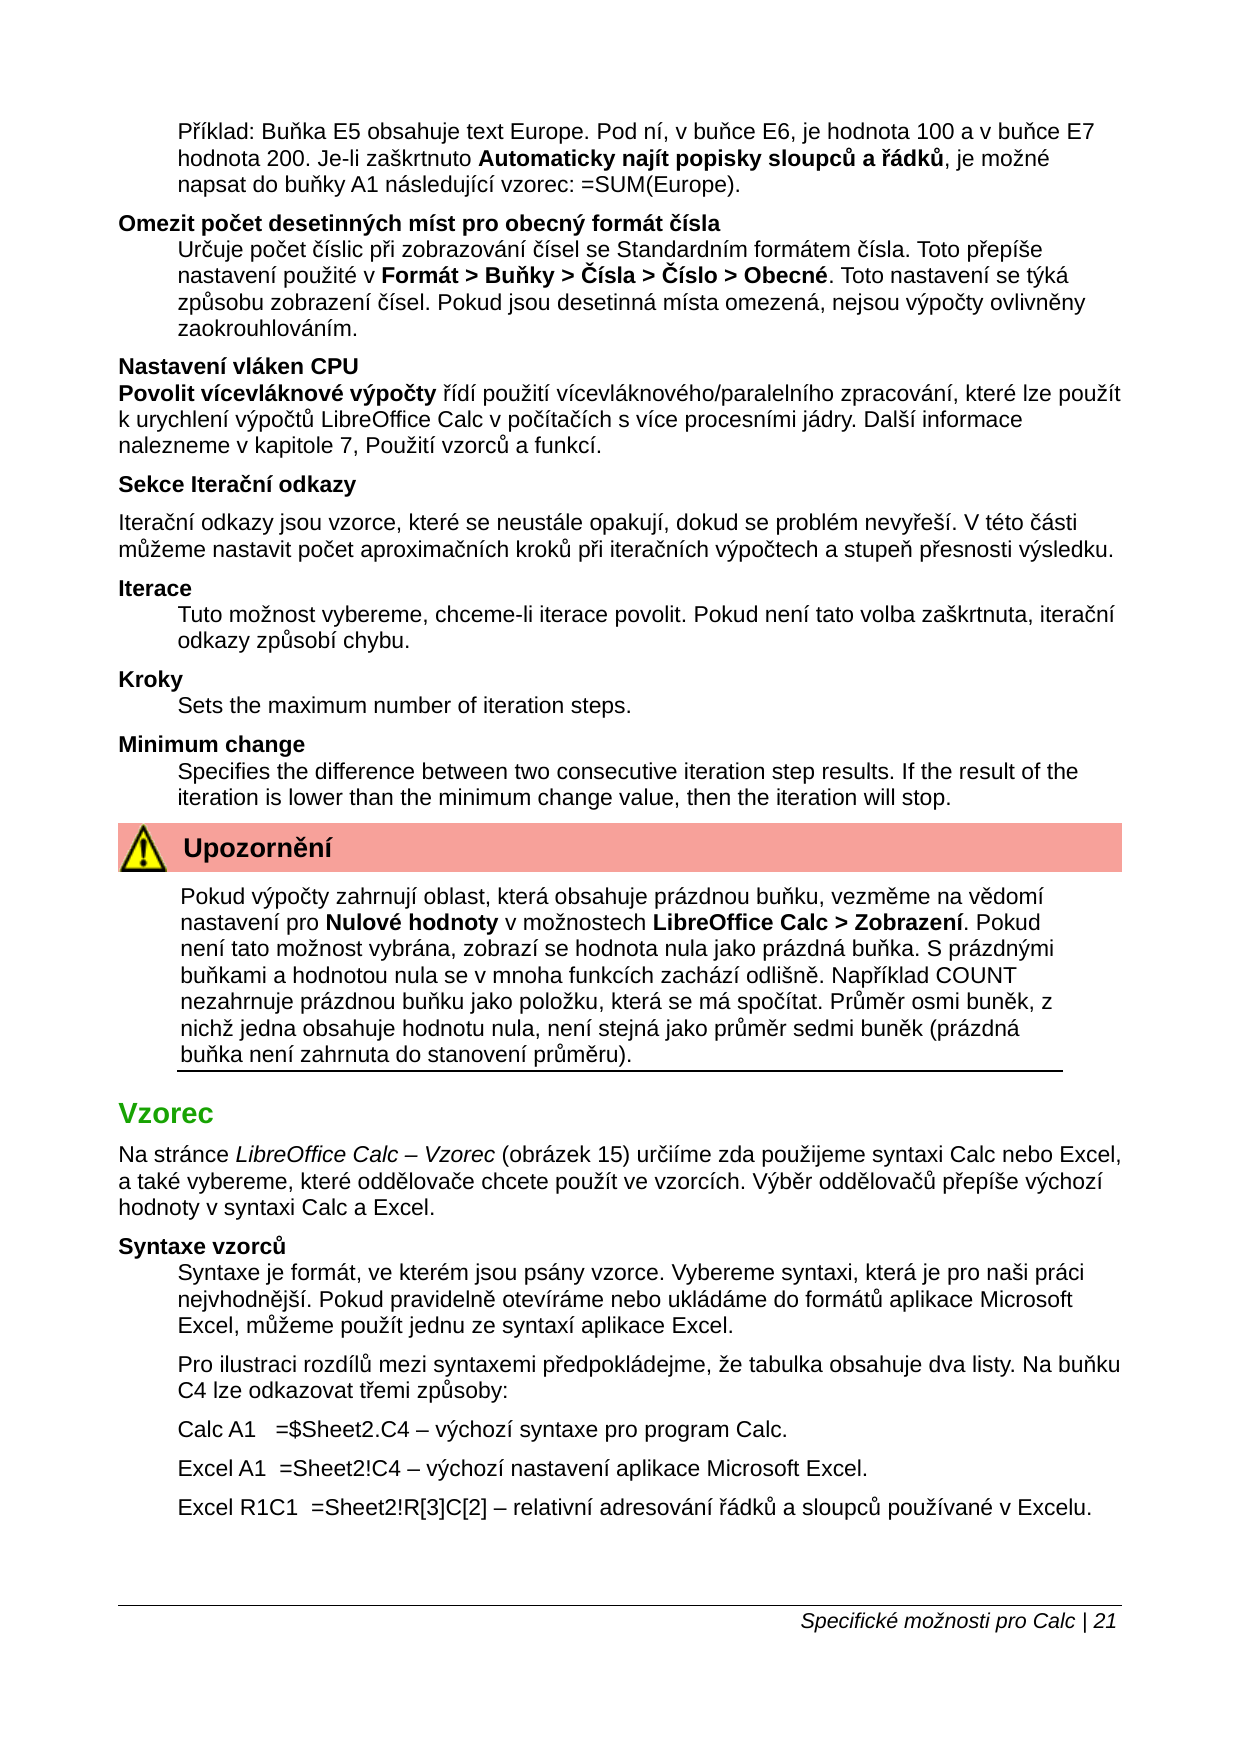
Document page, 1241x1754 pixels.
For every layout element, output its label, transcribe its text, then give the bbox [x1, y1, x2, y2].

text Minimum change [118, 731, 1122, 758]
text Sets the maximum number of iteration steps. [177, 692, 1122, 719]
text Určuje počet číslic při zobrazování čísel se Standardním formátem čísla. Toto přepíše nastavení použité v Formát > Buňky > Čísla > Číslo > Obecné. Toto nastavení se týká způsobu zobrazení čísel. Pokud jsou desetinná místa omezená, nejsou výpočty ovlivněny zaokrouhlováním. [177, 236, 1122, 341]
picture [119, 823, 167, 872]
text Omezit počet desetinných míst pro obecný formát čísla [118, 210, 1122, 236]
text Pro ilustraci rozdílů mezi syntaxemi předpokládejme, že tabulka obsahuje dva listy. Na buňku C4 lze odkazovat třemi způsoby: [177, 1351, 1122, 1403]
subtitle Vzorec [118, 1096, 1122, 1129]
text Na stránce LibreOffice Calc – Vzorec (obrázek 15) určiíme zda použijeme syntaxi Calc nebo Excel, a také vybereme, které oddělovače chcete použít ve vzorcích. Výběr oddělovačů přepíše výchozí hodnoty v syntaxi Calc a Excel. [118, 1141, 1122, 1220]
text Excel R1C1 =Sheet2!R[3]C[2] – relativní adresování řádků a sloupců používané v Excelu. [177, 1494, 1122, 1520]
text Specifies the difference between two consecutive iteration step results. If the result of the iteration is lower than the minimum change value, then the iteration will stop. [177, 758, 1122, 810]
text Pokud výpočty zahrnují oblast, která obsahuje prázdnou buňku, vezměme na vědomí nastavení pro Nulové hodnoty v možnostech LibreOffice Calc > Zobrazení. Pokud není tato možnost vybrána, zobrazí se hodnota nula jako prázdná buňka. S prázdnými buňkami a hodnotou nula se v mnoha funkcích zachází odlišně. Například COUNT nezahrnuje prázdnou buňku jako položku, která se má spočítat. Průměr osmi buněk, z nichž jedna obsahuje hodnotu nula, není stejná jako průměr sedmi buněk (prázdná buňka není zahrnuta do stanovení průměru). [177, 880, 1063, 1070]
text Syntaxe je formát, ve kterém jsou psány vzorce. Vybereme syntaxi, která je pro naši práci nejvhodnější. Pokud pravidelně otevíráme nebo ukládáme do formátů aplikace Microsoft Excel, můžeme použít jednu ze syntaxí aplikace Excel. [177, 1259, 1122, 1338]
subtitle Upozornění [167, 823, 1122, 872]
text Iterace [118, 574, 1122, 601]
text Tuto možnost vybereme, chceme-li iterace povolit. Pokud není tato volba zaškrtnuta, iterační odkazy způsobí chybu. [177, 601, 1122, 653]
text Calc A1 =$Sheet2.C4 – výchozí syntaxe pro program Calc. [177, 1416, 1122, 1442]
text Excel A1 =Sheet2!C4 – výchozí nastavení aplikace Microsoft Excel. [177, 1455, 1122, 1481]
text Kroky [118, 666, 1122, 692]
text Sekce Iterační odkazy [118, 471, 1122, 497]
text Nastavení vláken CPU [118, 353, 1122, 379]
text Iterační odkazy jsou vzorce, které se neustále opakují, dokud se problém nevyřeší. V této části můžeme nastavit počet aproximačních kroků při iteračních výpočtech a stupeň přesnosti výsledku. [118, 509, 1122, 562]
text Syntaxe vzorců [118, 1233, 1122, 1259]
text Povolit vícevláknové výpočty řídí použití vícevláknového/paralelního zpracování, které lze použít k urychlení výpočtů LibreOffice Calc v počítačích s více procesními jádry. Další informace nalezneme v kapitole 7, Použití vzorců a funkcí. [118, 379, 1122, 459]
text Příklad: Buňka E5 obsahuje text Europe. Pod ní, v buňce E6, je hodnota 100 a v buňce E7 hodnota 200. Je-li zaškrtnuto Automaticky najít popisky sloupců a řádků, je možné napsat do buňky A1 následující vzorec: =SUM(Europe). [177, 118, 1122, 197]
